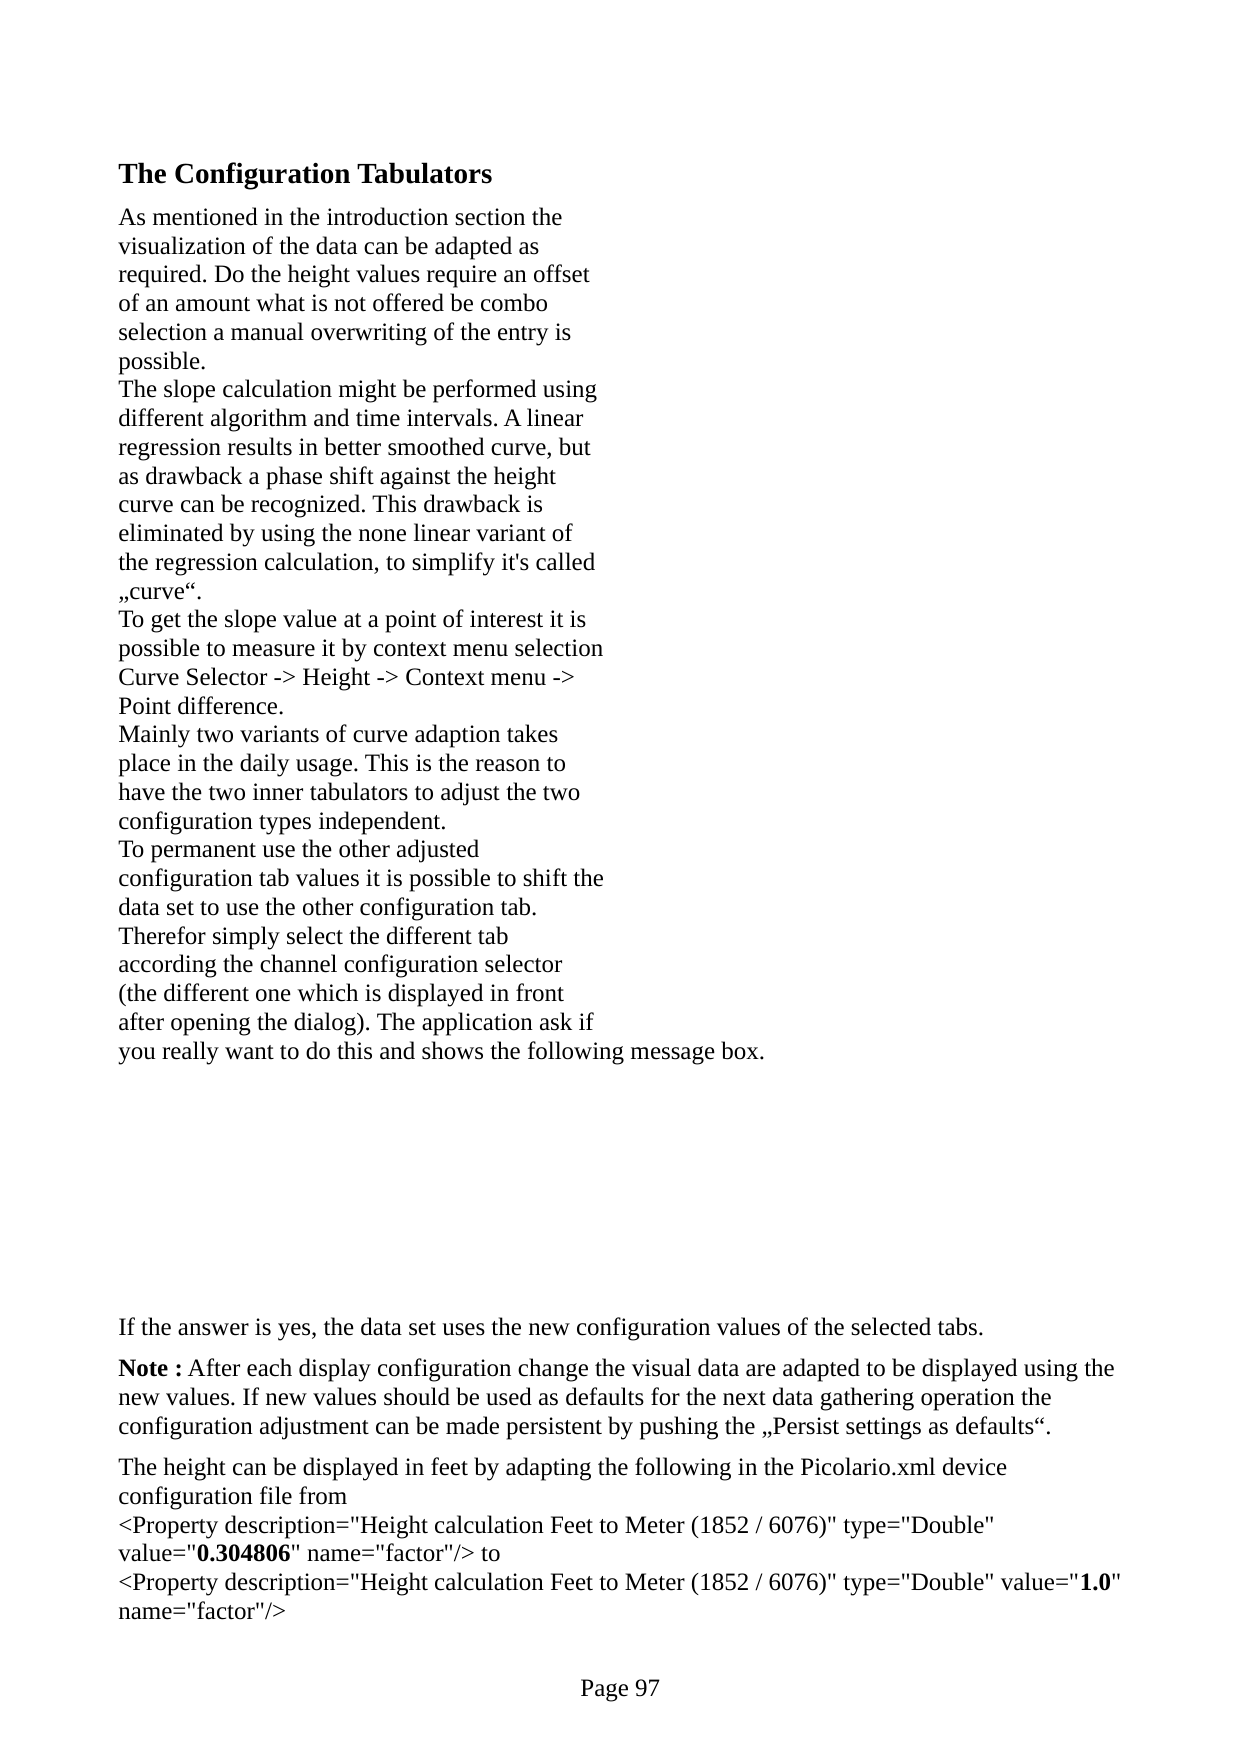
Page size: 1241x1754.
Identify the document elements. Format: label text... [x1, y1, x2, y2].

subtitle The Configuration Tabulators [118, 156, 1122, 189]
text If the answer is yes, the data set uses the new configuration values of the selected tabs. [118, 1312, 1122, 1341]
text Note : After each display configuration change the visual data are adapted to be displayed using the new values. If new values should be used as defaults for the next data gathering operation the configuration adjustment can be made persistent by pushing the „Persist settings as defaults“. [118, 1353, 1122, 1440]
text The height can be displayed in feet by adapting the following in the Picolario.xml device configuration file from <Property description="Height calculation Feet to Meter (1852 / 6076)" type="Double" value="0.304806" name="factor"/> to <Property description="Height calculation Feet to Meter (1852 / 6076)" type="Double" value="1.0" name="factor"/> [118, 1452, 1122, 1625]
text As mentioned in the introduction section the visualization of the data can be adapted as required. Do the height values require an offset of an amount what is not offered be combo selection a manual overwriting of the entry is possible. The slope calculation might be performed using different algorithm and time intervals. A linear regression results in better smoothed curve, but as drawback a phase shift against the height curve can be recognized. This drawback is eliminated by using the none linear variant of the regression calculation, to simplify it's called „curve“. To get the slope value at a point of interest it is possible to measure it by context menu selection Curve Selector -> Height -> Context menu -> Point difference. Mainly two variants of curve adaption takes place in the daily usage. This is the reason to have the two inner tabulators to adjust the two configuration types independent. To permanent use the other adjusted configuration tab values it is possible to shift the data set to use the other configuration tab. Therefor simply select the different tab according the channel configuration selector (the different one which is displayed in front after opening the dialog). The application ask if you really want to do this and shows the following message box. [118, 202, 1122, 1064]
